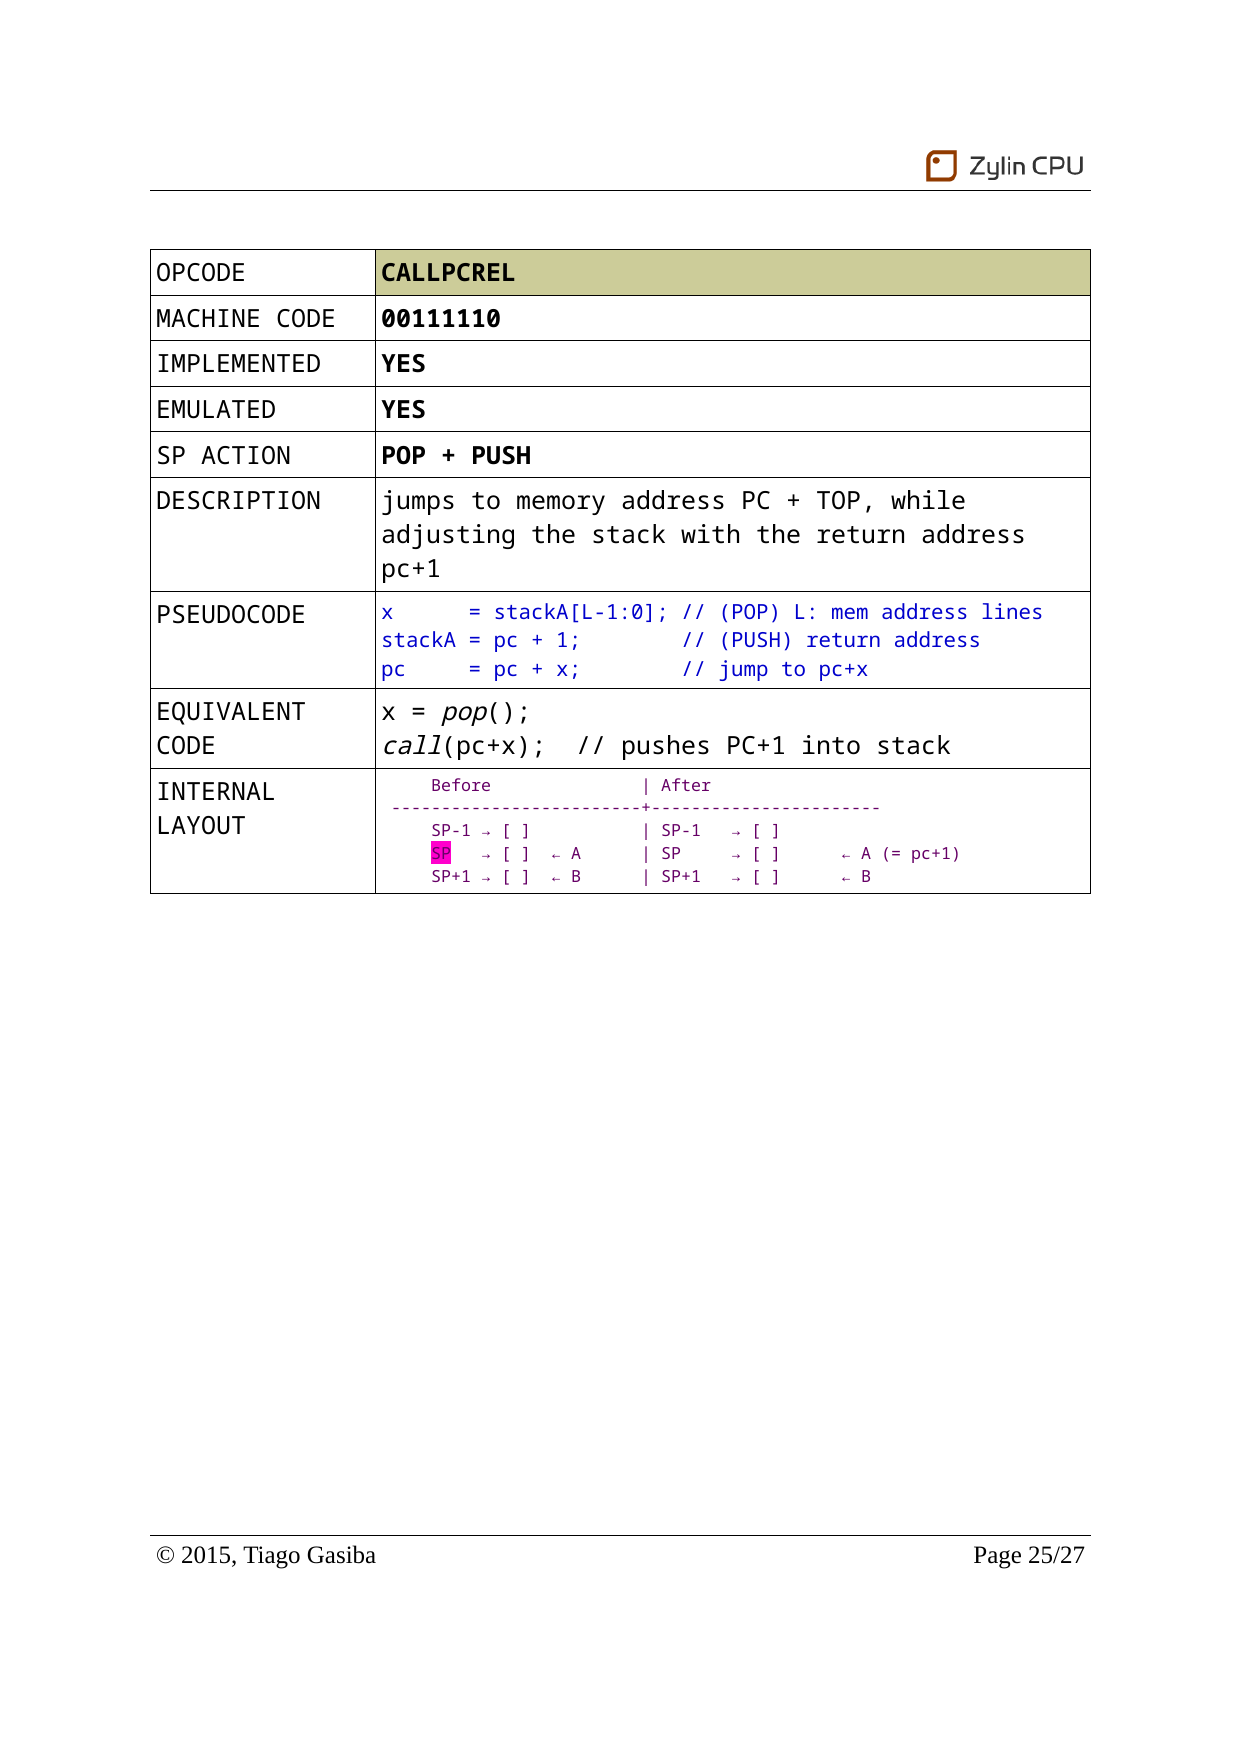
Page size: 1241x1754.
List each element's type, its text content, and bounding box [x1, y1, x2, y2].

table_cell Before | After -------------------------+----------------------- SP-1 → [ ] | SP-1 → [ ] SP → [ ] ← A | SP → [ ] ← A (= pc+1) SP+1 → [ ] ← B | SP+1 → [ ] ← B [376, 769, 1090, 893]
table_cell MACHINE CODE [151, 296, 375, 340]
table_cell POP + PUSH [376, 432, 1090, 477]
table_cell INTERNAL LAYOUT [151, 769, 375, 893]
table_cell YES [376, 387, 1090, 431]
table_cell PSEUDOCODE [151, 592, 375, 688]
table_cell jumps to memory address PC + TOP, while adjusting the stack with the return address pc+1 [376, 478, 1090, 591]
table_cell x = stackA[L-1:0]; // (POP) L: mem address lines stackA = pc + 1; // (PUSH) return address pc = pc + x; // jump to pc+x [376, 592, 1090, 688]
table_cell IMPLEMENTED [151, 341, 375, 386]
table_header CALLPCREL [376, 250, 1090, 295]
table_cell 00111110 [376, 296, 1090, 340]
table_cell EQUIVALENT CODE [151, 689, 375, 768]
table_cell EMULATED [151, 387, 375, 431]
table_cell YES [376, 341, 1090, 386]
table_header OPCODE [151, 250, 375, 295]
table_cell x = pop(); call(pc+x); // pushes PC+1 into stack [376, 689, 1090, 768]
picture [922, 148, 1151, 185]
table_cell DESCRIPTION [151, 478, 375, 591]
table_cell SP ACTION [151, 432, 375, 477]
